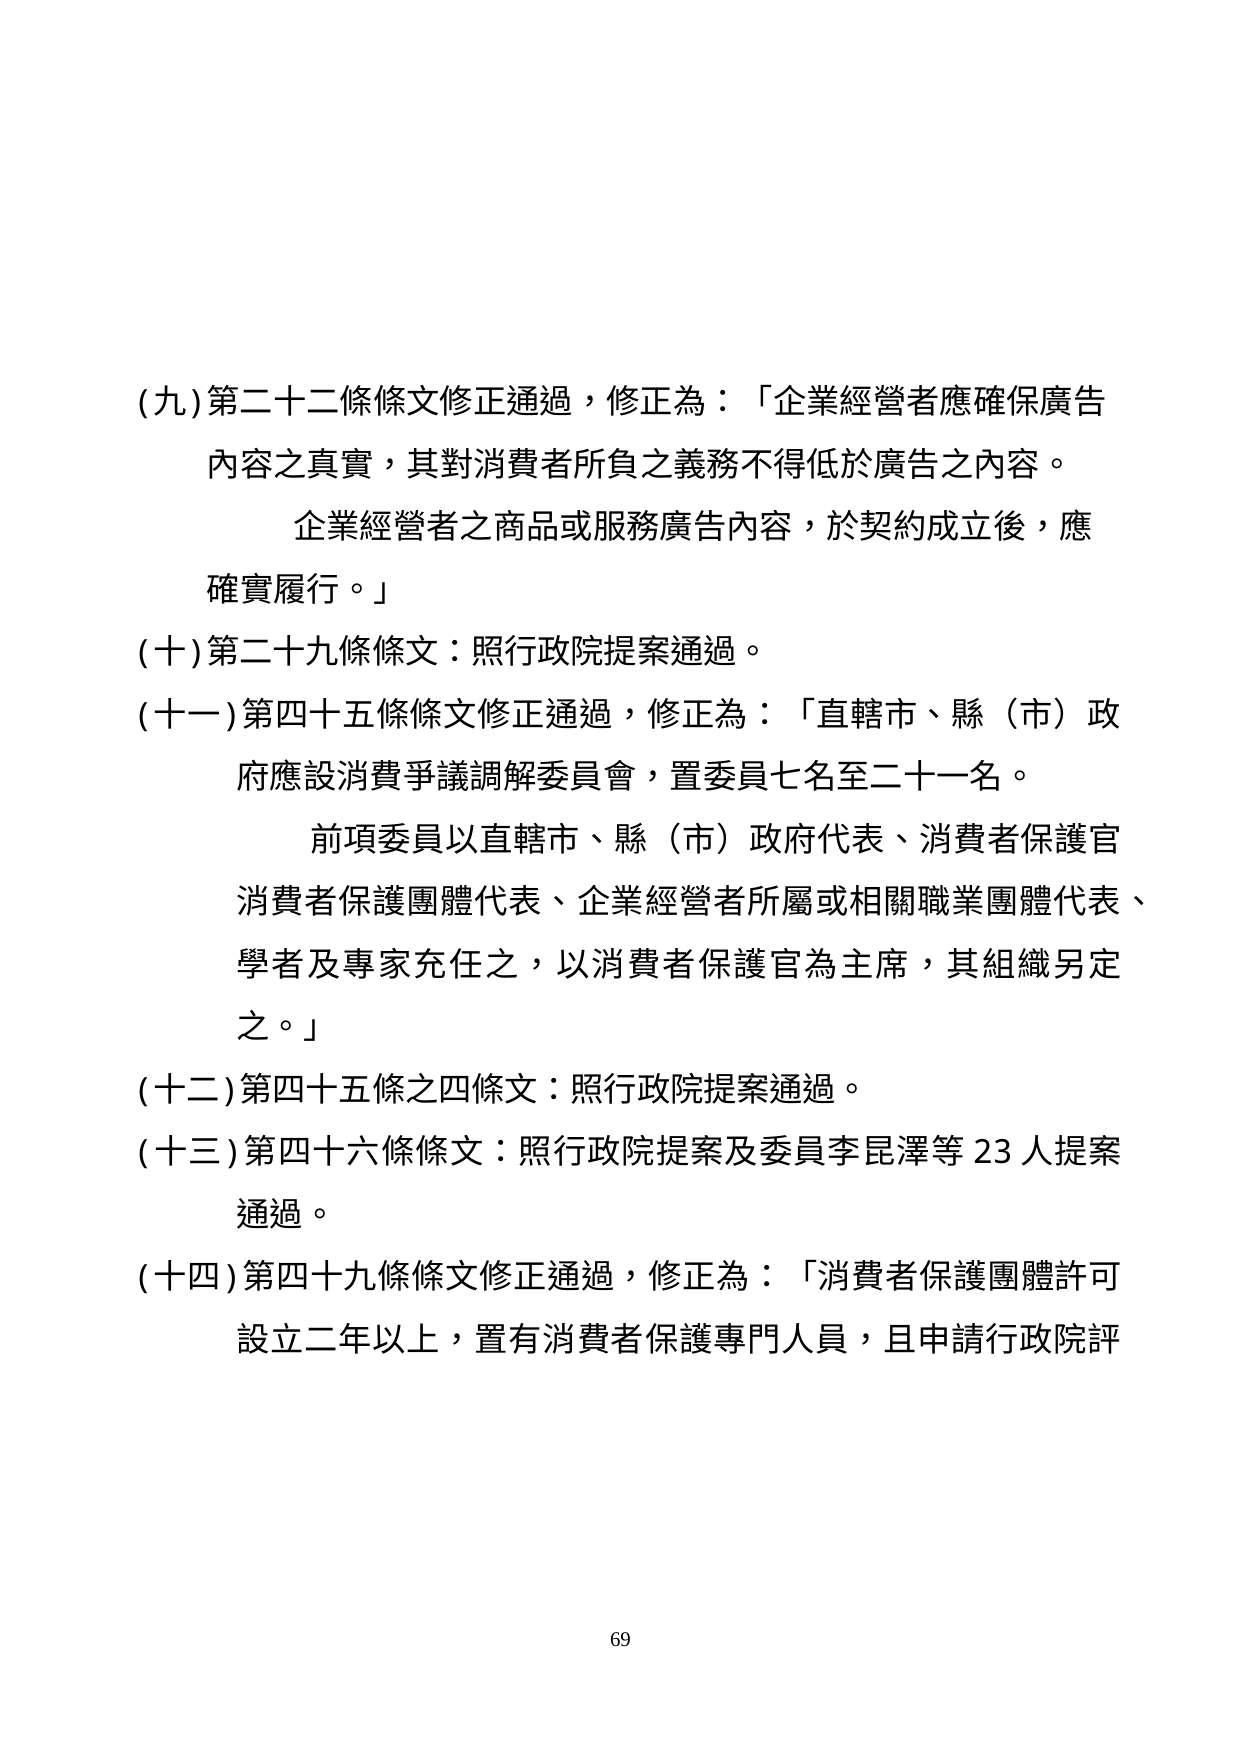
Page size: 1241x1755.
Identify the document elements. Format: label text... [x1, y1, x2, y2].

text (十一)第四十五條條文修正通過，修正為：「直轄市、縣（市）政府應設消費爭議調解委員會，置委員七名至二十一名。 [133, 670, 1122, 795]
text (十四)第四十九條條文修正通過，修正為：「消費者保護團體許可設立二年以上，置有消費者保護專門人員，且申請行政院評 [133, 1233, 1122, 1358]
text (十三)第四十六條條文：照行政院提案及委員李昆澤等23人提案通過。 [133, 1108, 1122, 1233]
text (十二)第四十五條之四條文：照行政院提案通過。 [133, 1045, 1122, 1108]
text (十)第二十九條條文：照行政院提案通過。 [133, 608, 1122, 670]
text 前項委員以直轄市、縣（市）政府代表、消費者保護官、消費者保護團體代表、企業經營者所屬或相關職業團體代表、學者及專家充任之，以消費者保護官為主席，其組織另定之。」 [236, 795, 1122, 1045]
text (九)第二十二條條文修正通過，修正為：「企業經營者應確保廣告內容之真實，其對消費者所負之義務不得低於廣告之內容。 [133, 358, 1122, 483]
text 企業經營者之商品或服務廣告內容，於契約成立後，應確實履行。」 [133, 483, 1122, 608]
